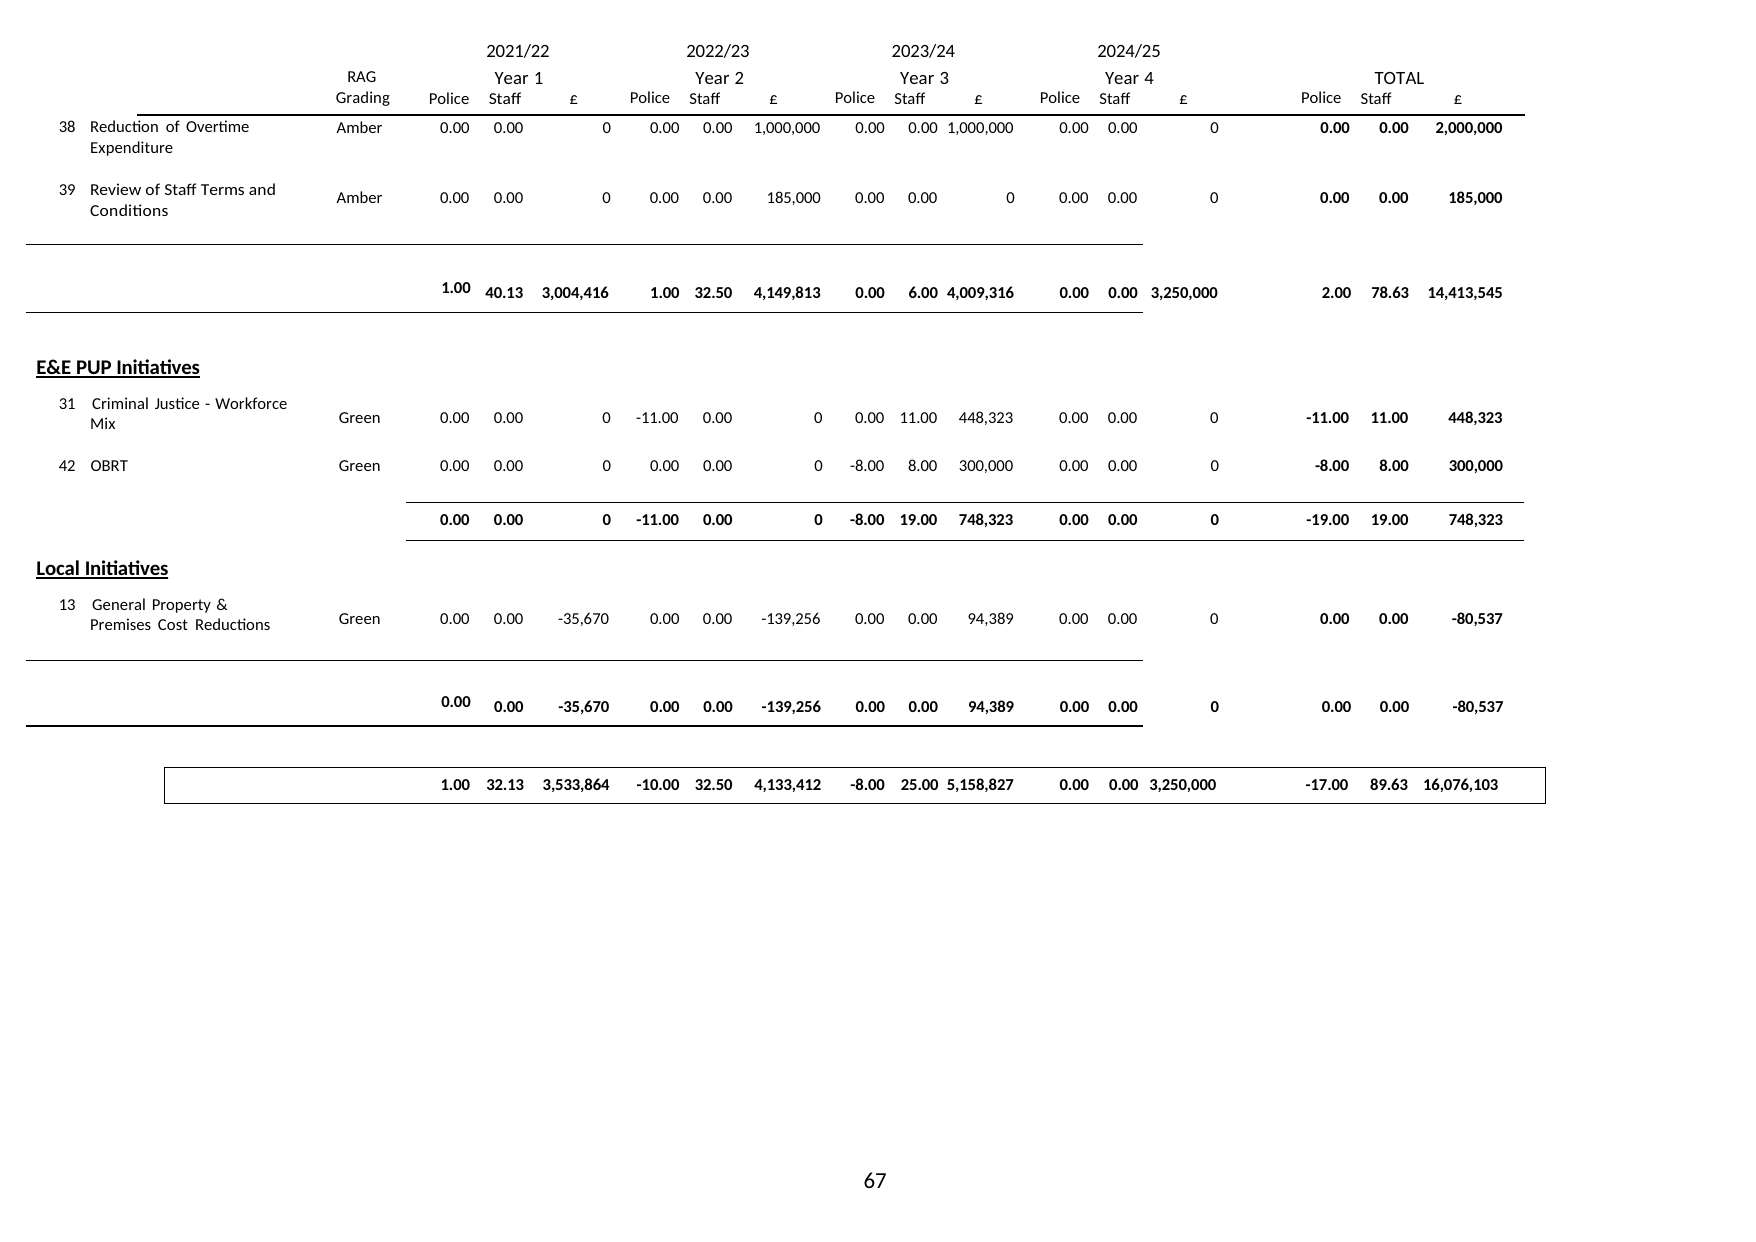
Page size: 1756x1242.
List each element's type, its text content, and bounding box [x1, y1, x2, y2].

table_cell [409, 66, 478, 89]
table_header 2021/22 [479, 33, 560, 66]
text -80,537 [1452, 608, 1559, 628]
text 0.00 [1059, 407, 1089, 427]
text 0.00 0 [1108, 696, 1219, 716]
table_header 0 [1174, 448, 1263, 502]
text 0.00 [855, 696, 886, 716]
table_cell RAG [137, 66, 409, 89]
table_cell 0.00 [1037, 503, 1099, 540]
text 78.63 [1371, 282, 1410, 302]
text Green [339, 407, 382, 427]
text 0.00 [908, 608, 938, 628]
table_header 0.00 [1037, 448, 1099, 502]
table_cell Police Staff [604, 89, 760, 114]
text -80,537 [1452, 696, 1559, 716]
text 4,149,813 [753, 282, 823, 302]
table_cell 0 [1174, 503, 1263, 540]
text 0.00 [908, 187, 938, 207]
list Review of Staff Terms and Conditions [58, 179, 277, 220]
text 0.00 [908, 696, 939, 716]
table_cell Staff [479, 89, 560, 114]
table_header 0.00 [624, 448, 692, 502]
table_header 0.00 [406, 448, 482, 502]
text 0.00 0.00 [1320, 187, 1409, 207]
text 0.00 [1059, 118, 1089, 138]
table_header 0.00 [692, 448, 774, 502]
text 1,000,000 [753, 118, 823, 138]
text 2.00 [1223, 282, 1351, 302]
text 185,000 [1448, 187, 1559, 207]
text 448,323 [959, 407, 1015, 427]
table_cell £ [760, 89, 806, 114]
text 0.00 [25, 692, 470, 712]
text -139,256 [761, 608, 823, 628]
text 0.00 [1059, 282, 1090, 302]
text 0.00 [703, 608, 733, 628]
text 3,004,416 [542, 282, 611, 302]
text -11.00 11.00 [1306, 407, 1409, 427]
text 0.00 0.00 [1320, 608, 1409, 628]
text 40.13 [485, 282, 524, 302]
table_header 8.00 [1361, 448, 1429, 502]
table_cell -8.00 [836, 503, 892, 540]
table_cell Year 2 [604, 66, 760, 89]
table_cell 0.00 [1099, 503, 1174, 540]
text 2,000,000 [1435, 118, 1559, 138]
table_cell Police [409, 89, 478, 114]
text 0.00 1,000,000 [908, 118, 1015, 138]
table_header -8.00 [836, 448, 892, 502]
table_header 2024/25 [1011, 33, 1171, 66]
table_cell 0 [774, 503, 836, 540]
text -139,256 [761, 696, 823, 716]
text 13 General Property & Premises Cost Reductions [58, 594, 274, 635]
table_cell £ [965, 89, 1011, 114]
text 0.00 0.00 -35,670 [440, 608, 611, 628]
table_cell -19.00 [1263, 503, 1361, 540]
table_header [965, 33, 1011, 66]
text 0.00 [1223, 696, 1351, 716]
text 32.50 [694, 282, 733, 302]
table_header [137, 33, 478, 66]
table_cell 0.00 [406, 503, 482, 540]
text 185,000 [766, 187, 823, 207]
table_header 0 [563, 448, 623, 502]
text Amber [336, 118, 385, 138]
text 0.00 0.00 0 [440, 118, 611, 138]
text 0.00 0 [1108, 118, 1219, 138]
table_header Green [333, 448, 406, 502]
text 1.00 32.13 3,533,864 -10.00 32.50 4,133,412 -8.00 25.00 5,158,827 0.00 0.00 3,250,000 -17.00 89.63 16,076,103 [440, 775, 1545, 795]
text 1.00 [25, 277, 470, 297]
table_cell [760, 66, 806, 89]
text 11.00 [899, 407, 938, 427]
text 0.00 [703, 118, 733, 138]
text 0.00 [703, 187, 733, 207]
text 0.00 [494, 696, 524, 716]
text 31 Criminal Justice - Workforce Mix [58, 393, 291, 434]
table_cell 0.00 [482, 503, 563, 540]
table_header 300,000 [949, 448, 1037, 502]
table_cell Police Staff [1011, 89, 1171, 114]
text -11.00 [636, 407, 680, 427]
table_cell 0.00 [692, 503, 774, 540]
table_cell Year 1 [479, 66, 560, 89]
table_cell -11.00 [624, 503, 692, 540]
text 0.00 [649, 187, 680, 207]
table_cell £ [1171, 89, 1244, 114]
text Local Initiatives [36, 556, 274, 581]
table_header [1171, 33, 1525, 66]
text 0 0.00 [814, 407, 885, 427]
table_cell TOTAL [1244, 66, 1439, 89]
table_cell Year 4 [1011, 66, 1171, 89]
table_cell [1440, 66, 1525, 89]
table_cell 0 [563, 503, 623, 540]
table_cell Grading [137, 89, 409, 114]
text 6.00 4,009,316 [908, 282, 1015, 302]
table_header [760, 33, 806, 66]
table_cell 19.00 [892, 503, 948, 540]
text 0.00 [855, 282, 886, 302]
list Reduction of Overtime Expenditure [58, 117, 253, 157]
text 0.00 [703, 407, 733, 427]
text Amber [336, 187, 385, 207]
table_header 2022/23 [604, 33, 760, 66]
table_cell Year 3 [806, 66, 965, 89]
table_header 8.00 [892, 448, 948, 502]
table_header 300,000 [1429, 448, 1524, 502]
table_cell £ [560, 89, 604, 114]
text 94,389 [967, 608, 1015, 628]
table_header 2023/24 [806, 33, 965, 66]
table_cell [965, 66, 1011, 89]
text 0.00 [1059, 608, 1089, 628]
text 0.00 [650, 696, 681, 716]
table_cell 748,323 [1429, 503, 1524, 540]
table_cell [1171, 66, 1244, 89]
text 42 OBRT [58, 448, 1559, 541]
text 0 0.00 [1006, 187, 1089, 207]
text 0.00 0 [1108, 608, 1219, 628]
text 14,413,545 [1427, 282, 1559, 302]
text -35,670 [558, 696, 611, 716]
text 0.00 [703, 696, 733, 716]
table_cell £ [1440, 89, 1525, 114]
text 94,389 [968, 696, 1016, 716]
text 0.00 [855, 187, 885, 207]
table_cell 19.00 [1361, 503, 1429, 540]
text 1.00 [650, 282, 680, 302]
text 0.00 [1379, 696, 1410, 716]
text 0.00 3,250,000 [1108, 282, 1219, 302]
text 0.00 0.00 0 [440, 407, 611, 427]
table_cell [333, 502, 406, 540]
table_header 0.00 [1099, 448, 1174, 502]
text 0.00 0 [1108, 187, 1219, 207]
table_header [560, 33, 604, 66]
text 0.00 0.00 0 [440, 187, 611, 207]
text 448,323 [1448, 407, 1559, 427]
text Green [339, 608, 382, 628]
table_header 0.00 [482, 448, 563, 502]
table_cell 748,323 [949, 503, 1037, 540]
text 0.00 [650, 608, 680, 628]
text 0.00 0.00 [1320, 118, 1410, 138]
text 0.00 [650, 118, 680, 138]
table_header -8.00 [1263, 448, 1361, 502]
text 0.00 [855, 608, 885, 628]
table_header 0 [774, 448, 836, 502]
table_cell [560, 66, 604, 89]
text 0.00 0 [1108, 407, 1219, 427]
table_cell Police Staff [1244, 89, 1439, 114]
text 0.00 [1059, 696, 1090, 716]
text 0.00 [855, 118, 886, 138]
text E&E PUP Initiatives [36, 354, 291, 380]
table_cell Police Staff [806, 89, 965, 114]
